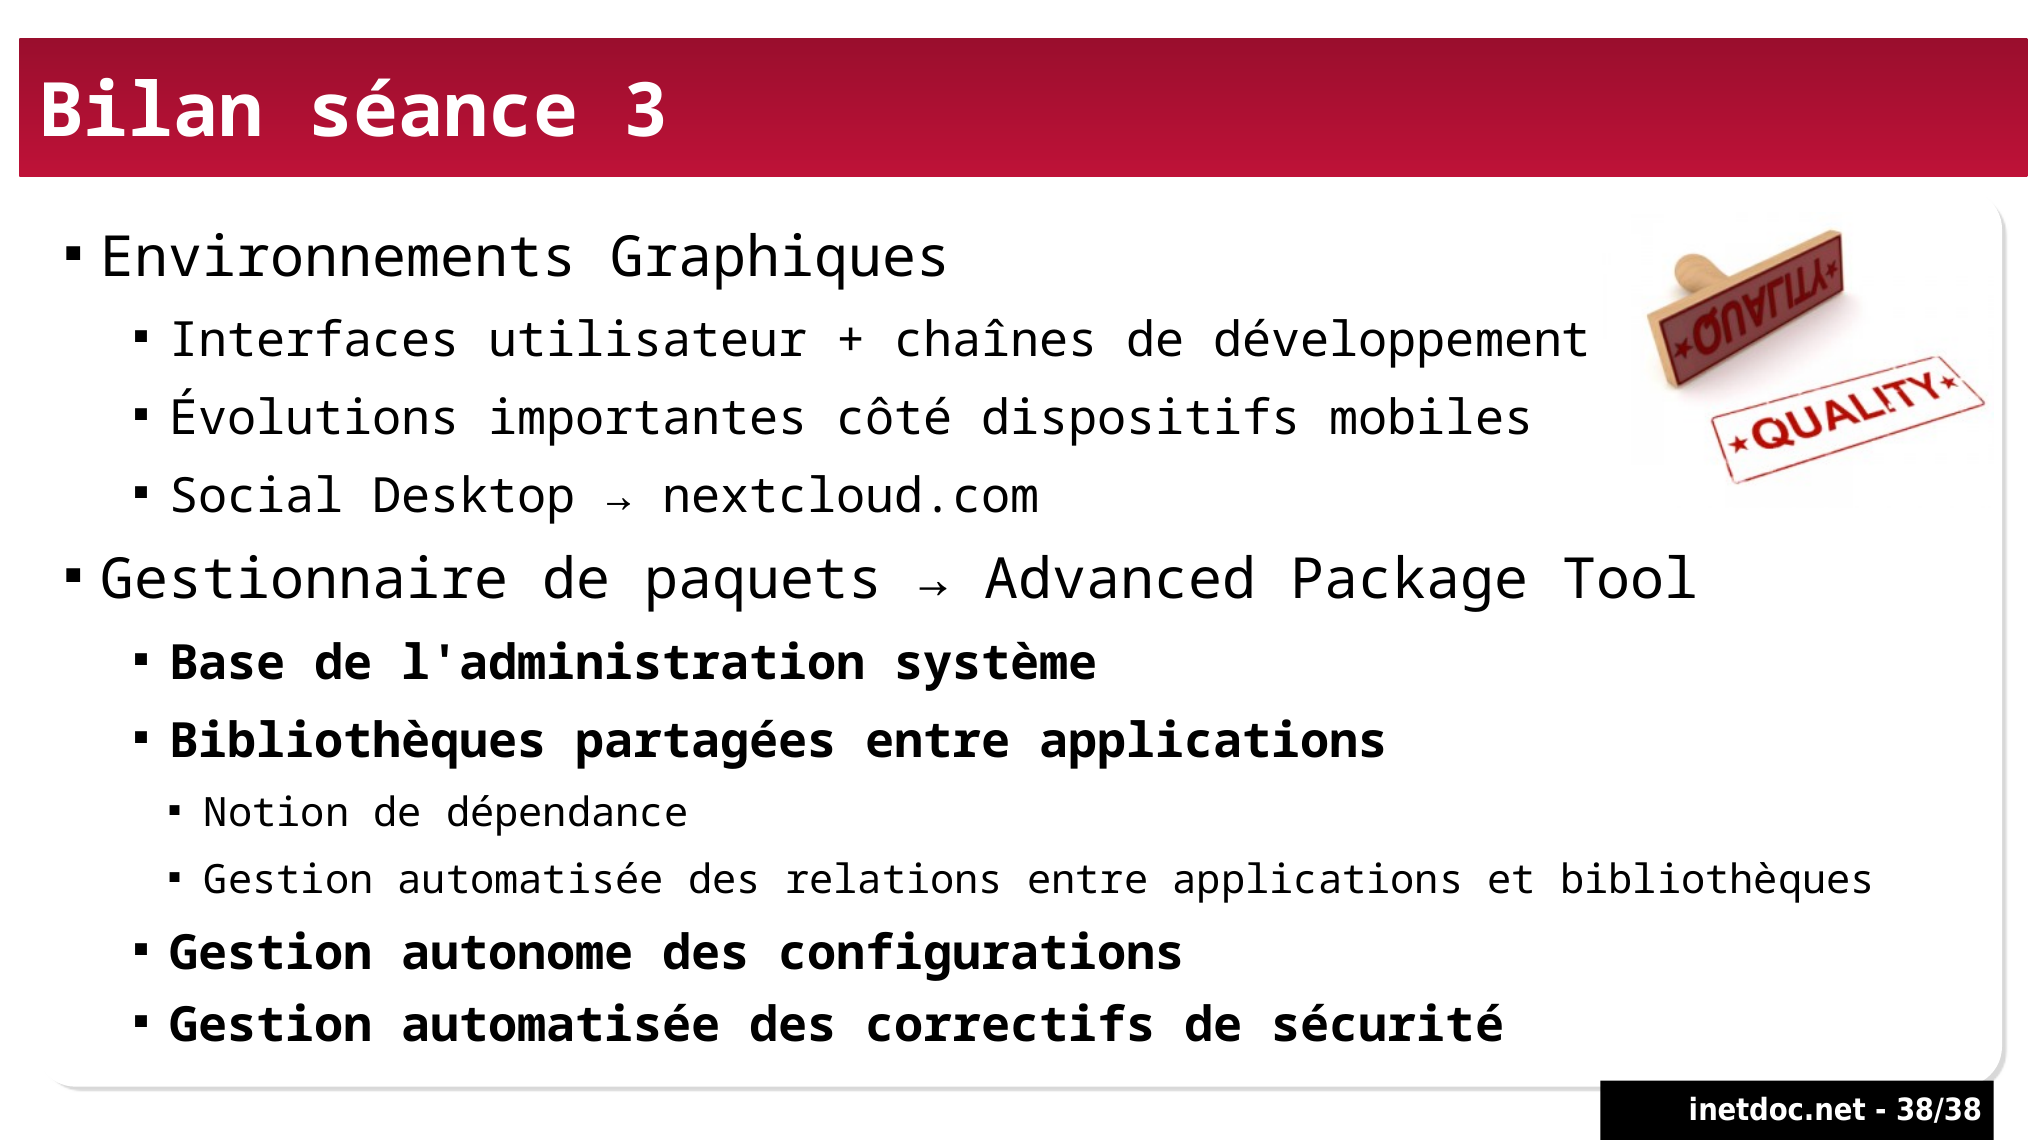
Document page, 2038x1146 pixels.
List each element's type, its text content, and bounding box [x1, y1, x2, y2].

picture [1600, 212, 1994, 508]
text_box Bilan séance 3 [19, 38, 2028, 177]
text_box Environnements Graphiques Interfaces utilisateur + chaînes de développement Évolutions importantes côté dispositifs mobiles Social Desktop → nextcloud.com Gestionnaire de paquets → Advanced Package Tool Base de l'administration système Bibliothèques partagées entre applications Notion de dépendance Gestion automatisée des relations entre applications et bibliothèques Gestion autonome des configurations Gestion automatisée des correctifs de sécurité [35, 188, 2003, 1087]
text_box inetdoc.net - <numéro>/38 [1600, 1080, 1994, 1140]
